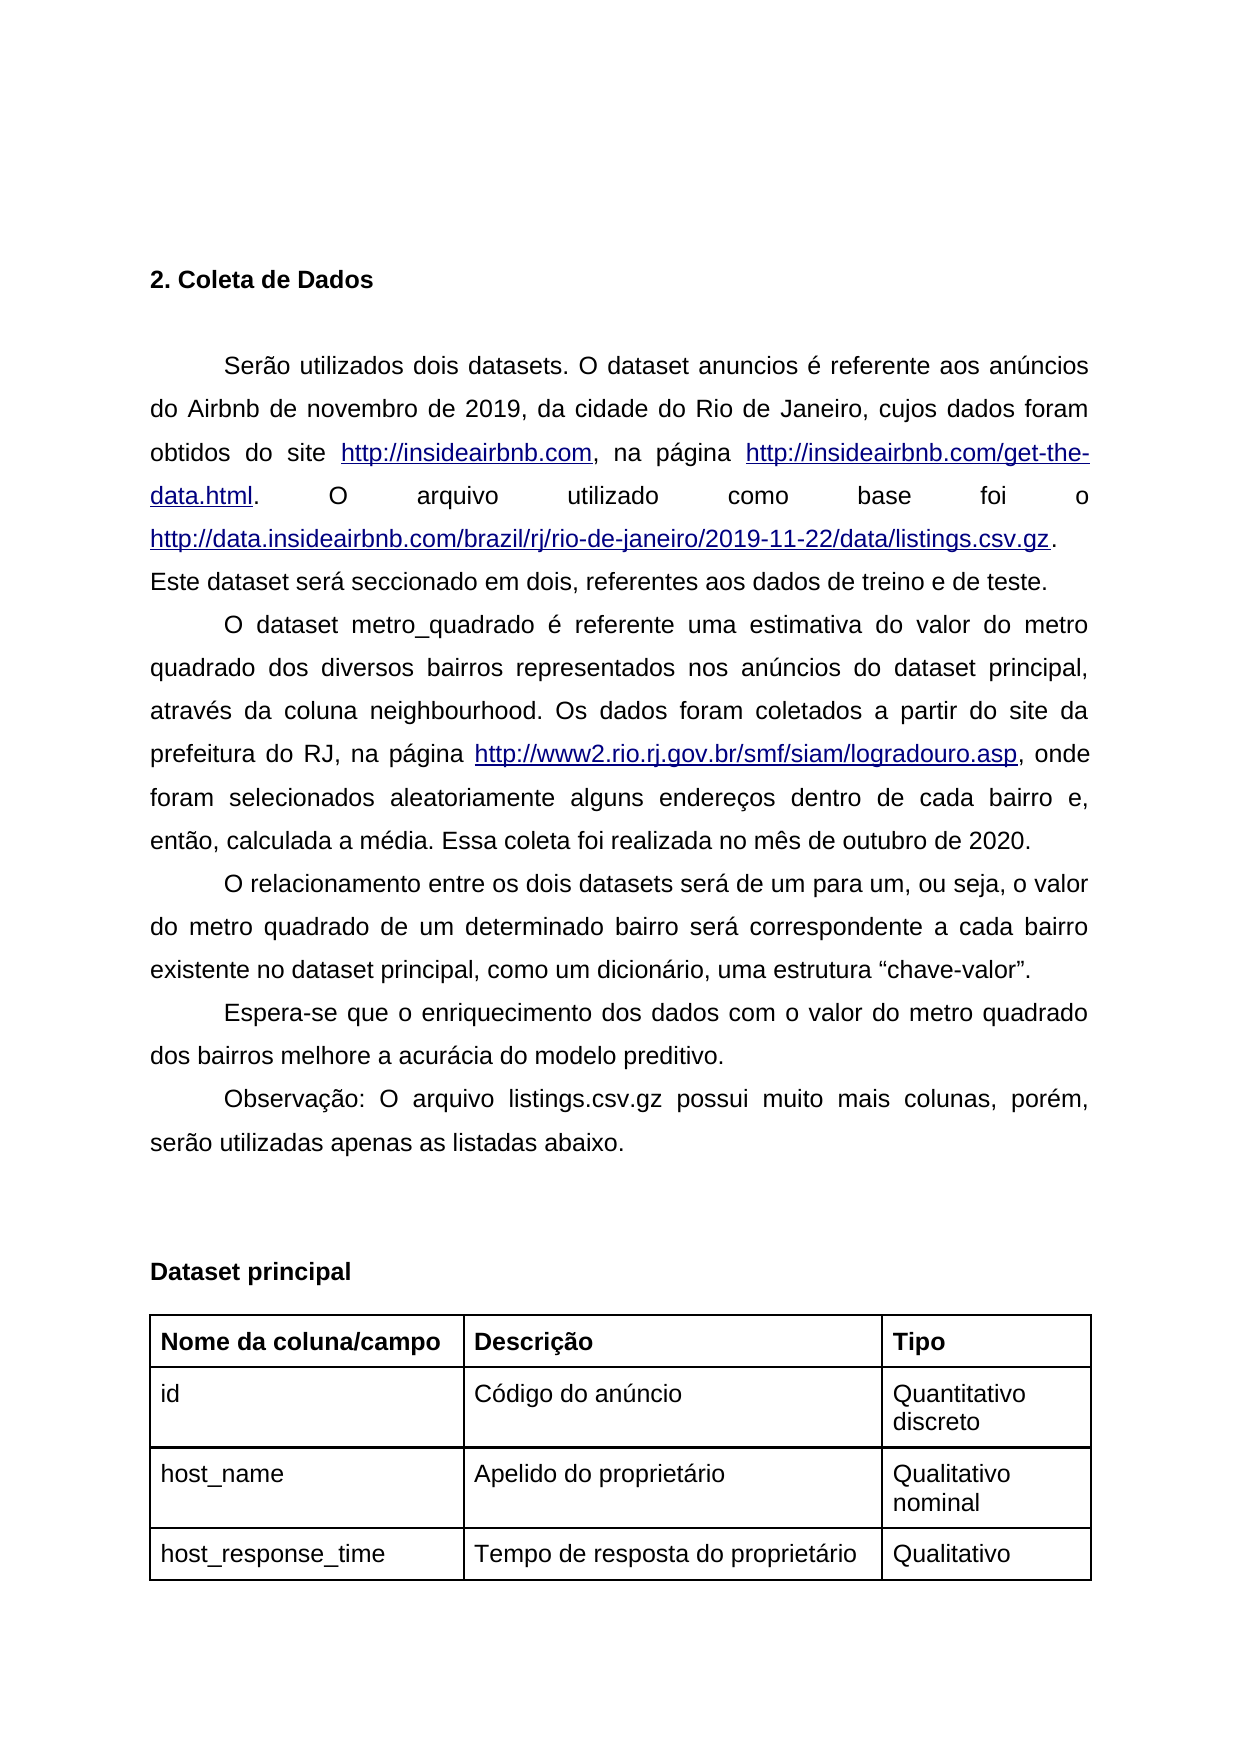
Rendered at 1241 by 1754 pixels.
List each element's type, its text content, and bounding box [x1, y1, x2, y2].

table_cell Qualitativo [883, 1529, 1090, 1578]
table_cell Quantitativo discreto [883, 1368, 1090, 1446]
text Dataset principal [150, 1257, 1090, 1286]
text Serão utilizados dois datasets. O dataset anuncios é referente aos anúncios do Airbnb de novembro de 2019, da cidade do Rio de Janeiro, cujos dados foram obtidos do site http://insideairbnb.com, na página http://insideairbnb.com/get-the-data.html. O arquivo utilizado como base foi o http://data.insideairbnb.com/brazil/rj/rio-de-janeiro/2019-11-22/data/listings.csv.gz. Este dataset será seccionado em dois, referentes aos dados de treino e de teste. [150, 351, 1090, 596]
table_header Tipo [883, 1316, 1090, 1366]
table_cell Código do anúncio [465, 1368, 881, 1446]
table_cell host_name [151, 1449, 463, 1527]
table_cell Apelido do proprietário [465, 1449, 881, 1527]
text O relacionamento entre os dois datasets será de um para um, ou seja, o valor do metro quadrado de um determinado bairro será correspondente a cada bairro existente no dataset principal, como um dicionário, uma estrutura “chave-valor”. [150, 869, 1090, 984]
table_cell host_response_time [151, 1529, 463, 1578]
text 2. Coleta de Dados [150, 265, 1090, 294]
table_cell Qualitativo nominal [883, 1449, 1090, 1527]
table_header Nome da coluna/campo [151, 1316, 463, 1366]
table_cell id [151, 1368, 463, 1446]
text O dataset metro_quadrado é referente uma estimativa do valor do metro quadrado dos diversos bairros representados nos anúncios do dataset principal, através da coluna neighbourhood. Os dados foram coletados a partir do site da prefeitura do RJ, na página http://www2.rio.rj.gov.br/smf/siam/logradouro.asp, onde foram selecionados aleatoriamente alguns endereços dentro de cada bairro e, então, calculada a média. Essa coleta foi realizada no mês de outubro de 2020. [150, 610, 1090, 854]
text Observação: O arquivo listings.csv.gz possui muito mais colunas, porém, serão utilizadas apenas as listadas abaixo. [150, 1084, 1090, 1156]
text Espera-se que o enriquecimento dos dados com o valor do metro quadrado dos bairros melhore a acurácia do modelo preditivo. [150, 998, 1090, 1070]
table_cell Tempo de resposta do proprietário [465, 1529, 881, 1578]
table_header Descrição [465, 1316, 881, 1366]
